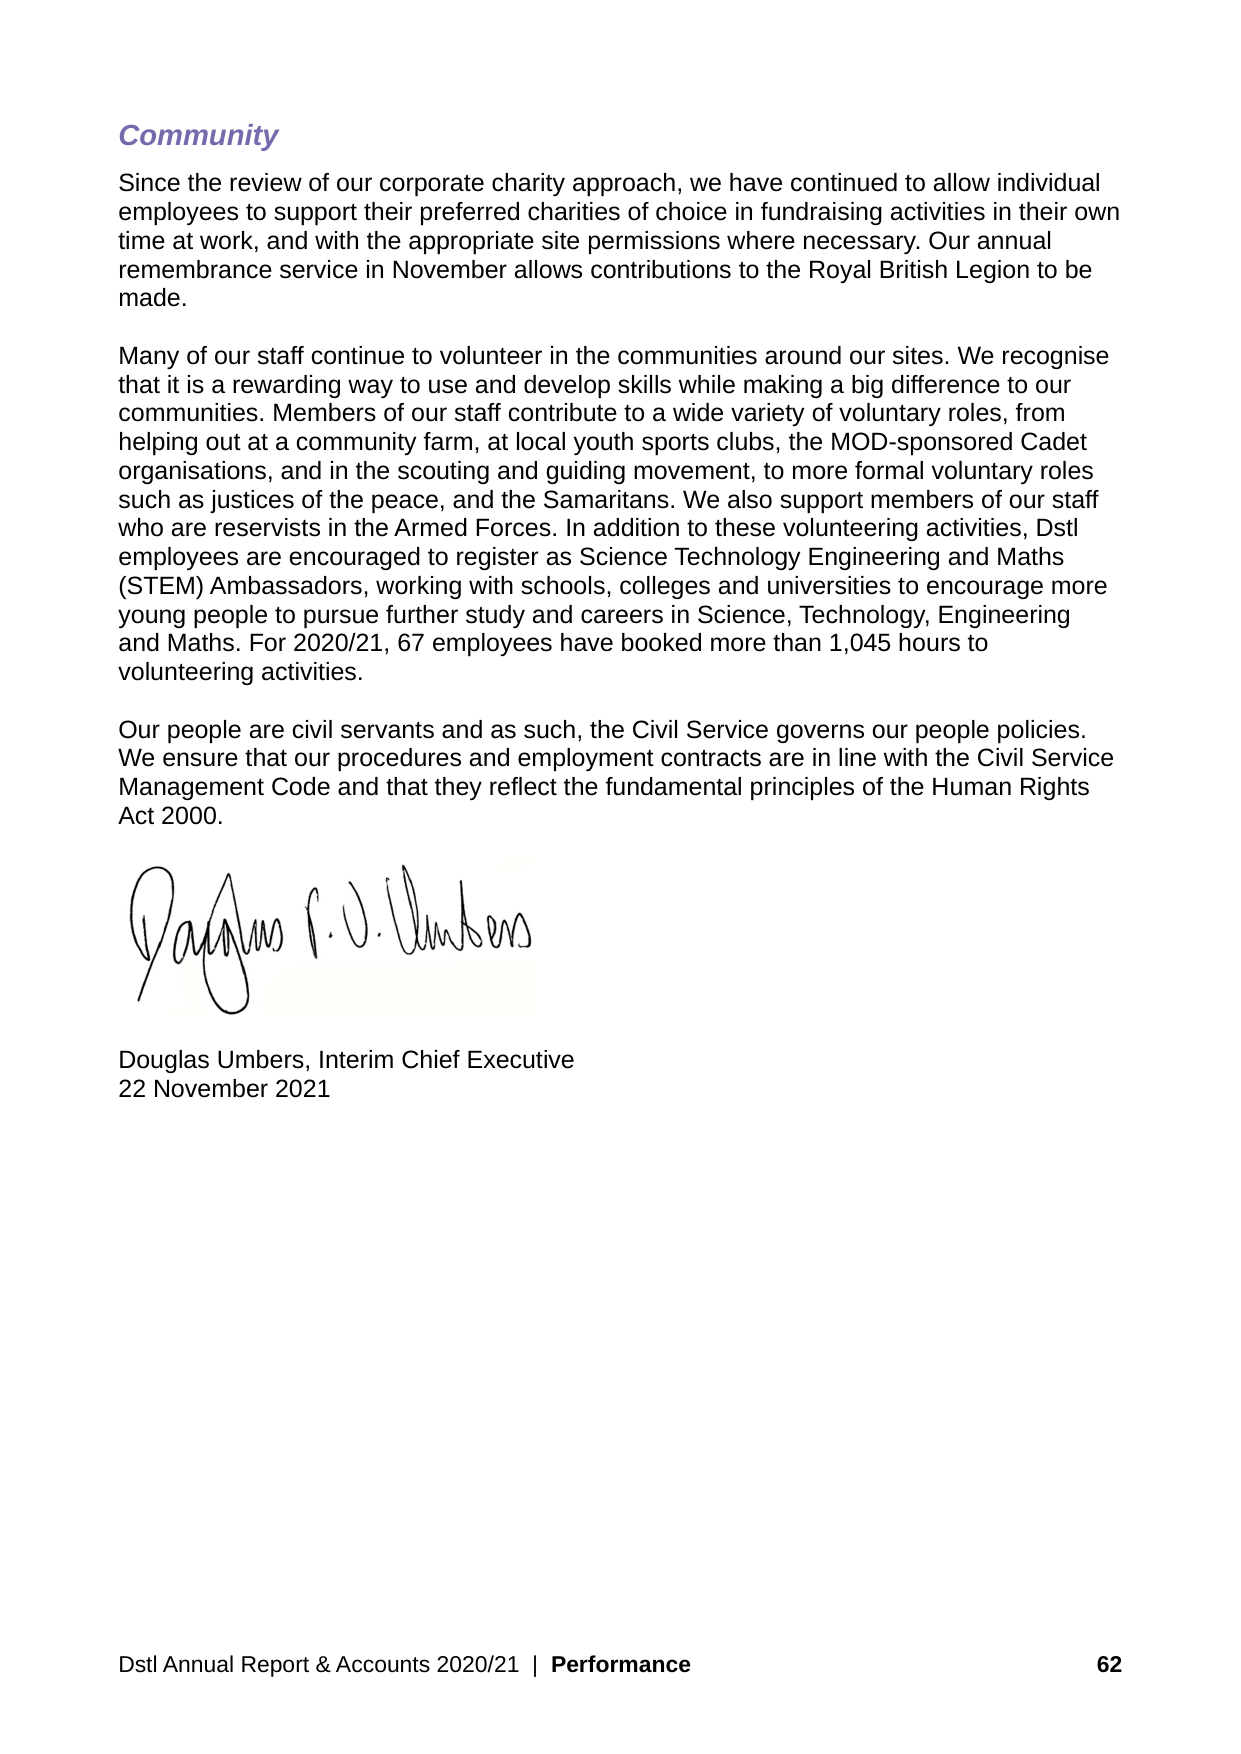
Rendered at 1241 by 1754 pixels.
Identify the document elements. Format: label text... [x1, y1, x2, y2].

text Since the review of our corporate charity approach, we have continued to allow individual employees to support their preferred charities of choice in fundraising activities in their own time at work, and with the appropriate site permissions where necessary. Our annual remembrance service in November allows contributions to the Royal British Legion to be made. [118, 168, 1122, 312]
text 22 November 2021 [118, 1074, 1122, 1102]
text Our people are civil servants and as such, the Civil Service governs our people policies. We ensure that our procedures and employment contracts are in line with the Civil Service Management Code and that they reflect the fundamental principles of the Human Rights Act 2000. [118, 715, 1122, 830]
subtitle Community [118, 118, 1122, 152]
text Douglas Umbers, Interim Chief Executive [118, 1045, 1122, 1074]
text Many of our staff continue to volunteer in the communities around our sites. We recognise that it is a rewarding way to use and develop skills while making a big difference to our communities. Members of our staff contribute to a wide variety of voluntary roles, from helping out at a community farm, at local youth sports clubs, the MOD-sponsored Cadet organisations, and in the scouting and guiding movement, to more formal voluntary roles such as justices of the peace, and the Samaritans. We also support members of our staff who are reservists in the Armed Forces. In addition to these volunteering activities, Dstl employees are encouraged to register as Science Technology Engineering and Maths (STEM) Ambassadors, working with schools, colleges and universities to encourage more young people to pursue further study and careers in Science, Technology, Engineering and Maths. For 2020/21, 67 employees have booked more than 1,045 hours to volunteering activities. [118, 341, 1122, 686]
